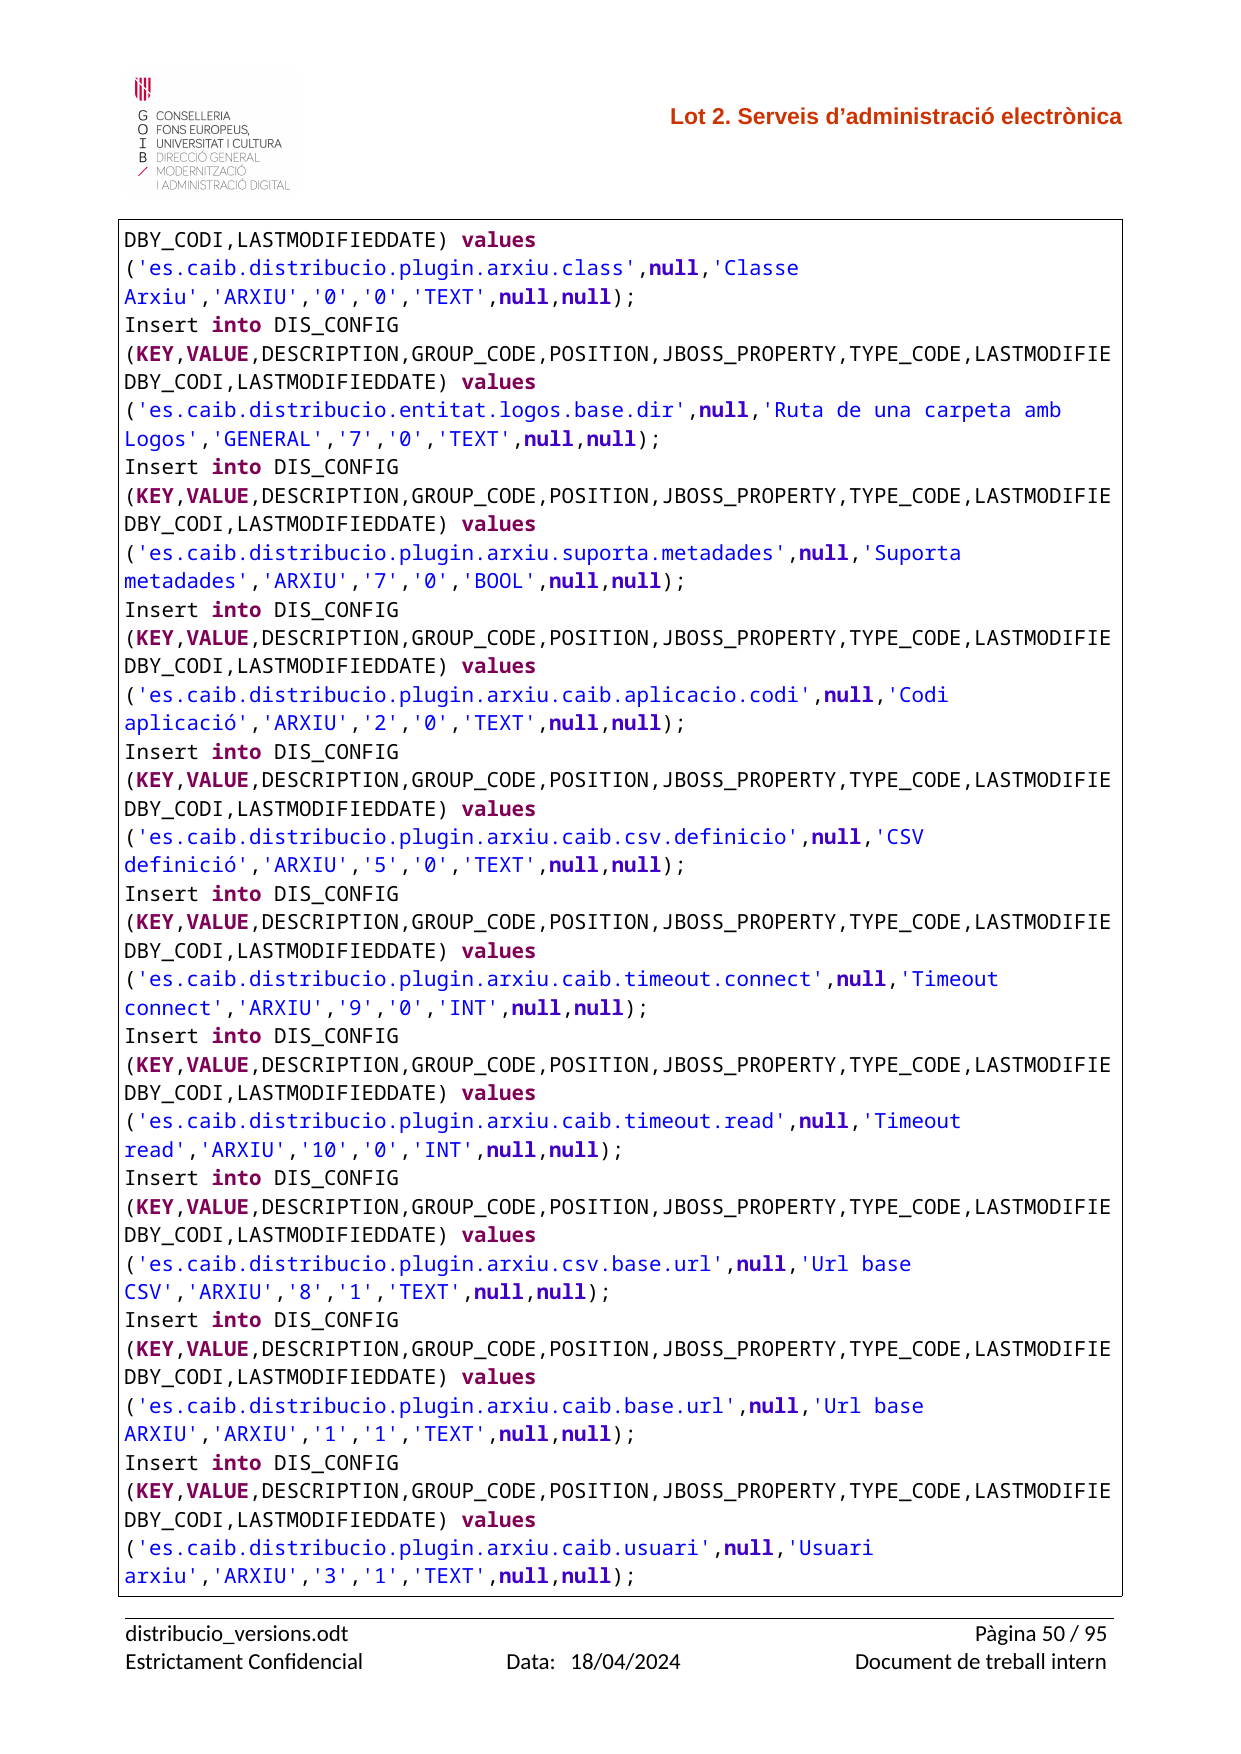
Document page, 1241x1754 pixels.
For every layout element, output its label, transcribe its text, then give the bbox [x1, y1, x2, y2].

picture [126, 70, 299, 197]
table_header DBY_CODI,LASTMODIFIEDDATE) values ('es.caib.distribucio.plugin.arxiu.class',null,'Classe Arxiu','ARXIU','0','0','TEXT',null,null); Insert into DIS_CONFIG (KEY,VALUE,DESCRIPTION,GROUP_CODE,POSITION,JBOSS_PROPERTY,TYPE_CODE,LASTMODIFIEDBY_CODI,LASTMODIFIEDDATE) values ('es.caib.distribucio.entitat.logos.base.dir',null,'Ruta de una carpeta amb Logos','GENERAL','7','0','TEXT',null,null); Insert into DIS_CONFIG (KEY,VALUE,DESCRIPTION,GROUP_CODE,POSITION,JBOSS_PROPERTY,TYPE_CODE,LASTMODIFIEDBY_CODI,LASTMODIFIEDDATE) values ('es.caib.distribucio.plugin.arxiu.suporta.metadades',null,'Suporta metadades','ARXIU','7','0','BOOL',null,null); Insert into DIS_CONFIG (KEY,VALUE,DESCRIPTION,GROUP_CODE,POSITION,JBOSS_PROPERTY,TYPE_CODE,LASTMODIFIEDBY_CODI,LASTMODIFIEDDATE) values ('es.caib.distribucio.plugin.arxiu.caib.aplicacio.codi',null,'Codi aplicació','ARXIU','2','0','TEXT',null,null); Insert into DIS_CONFIG (KEY,VALUE,DESCRIPTION,GROUP_CODE,POSITION,JBOSS_PROPERTY,TYPE_CODE,LASTMODIFIEDBY_CODI,LASTMODIFIEDDATE) values ('es.caib.distribucio.plugin.arxiu.caib.csv.definicio',null,'CSV definició','ARXIU','5','0','TEXT',null,null); Insert into DIS_CONFIG (KEY,VALUE,DESCRIPTION,GROUP_CODE,POSITION,JBOSS_PROPERTY,TYPE_CODE,LASTMODIFIEDBY_CODI,LASTMODIFIEDDATE) values ('es.caib.distribucio.plugin.arxiu.caib.timeout.connect',null,'Timeout connect','ARXIU','9','0','INT',null,null); Insert into DIS_CONFIG (KEY,VALUE,DESCRIPTION,GROUP_CODE,POSITION,JBOSS_PROPERTY,TYPE_CODE,LASTMODIFIEDBY_CODI,LASTMODIFIEDDATE) values ('es.caib.distribucio.plugin.arxiu.caib.timeout.read',null,'Timeout read','ARXIU','10','0','INT',null,null); Insert into DIS_CONFIG (KEY,VALUE,DESCRIPTION,GROUP_CODE,POSITION,JBOSS_PROPERTY,TYPE_CODE,LASTMODIFIEDBY_CODI,LASTMODIFIEDDATE) values ('es.caib.distribucio.plugin.arxiu.csv.base.url',null,'Url base CSV','ARXIU','8','1','TEXT',null,null); Insert into DIS_CONFIG (KEY,VALUE,DESCRIPTION,GROUP_CODE,POSITION,JBOSS_PROPERTY,TYPE_CODE,LASTMODIFIEDBY_CODI,LASTMODIFIEDDATE) values ('es.caib.distribucio.plugin.arxiu.caib.base.url',null,'Url base ARXIU','ARXIU','1','1','TEXT',null,null); Insert into DIS_CONFIG (KEY,VALUE,DESCRIPTION,GROUP_CODE,POSITION,JBOSS_PROPERTY,TYPE_CODE,LASTMODIFIEDBY_CODI,LASTMODIFIEDDATE) values ('es.caib.distribucio.plugin.arxiu.caib.usuari',null,'Usuari arxiu','ARXIU','3','1','TEXT',null,null); [119, 220, 1122, 1596]
